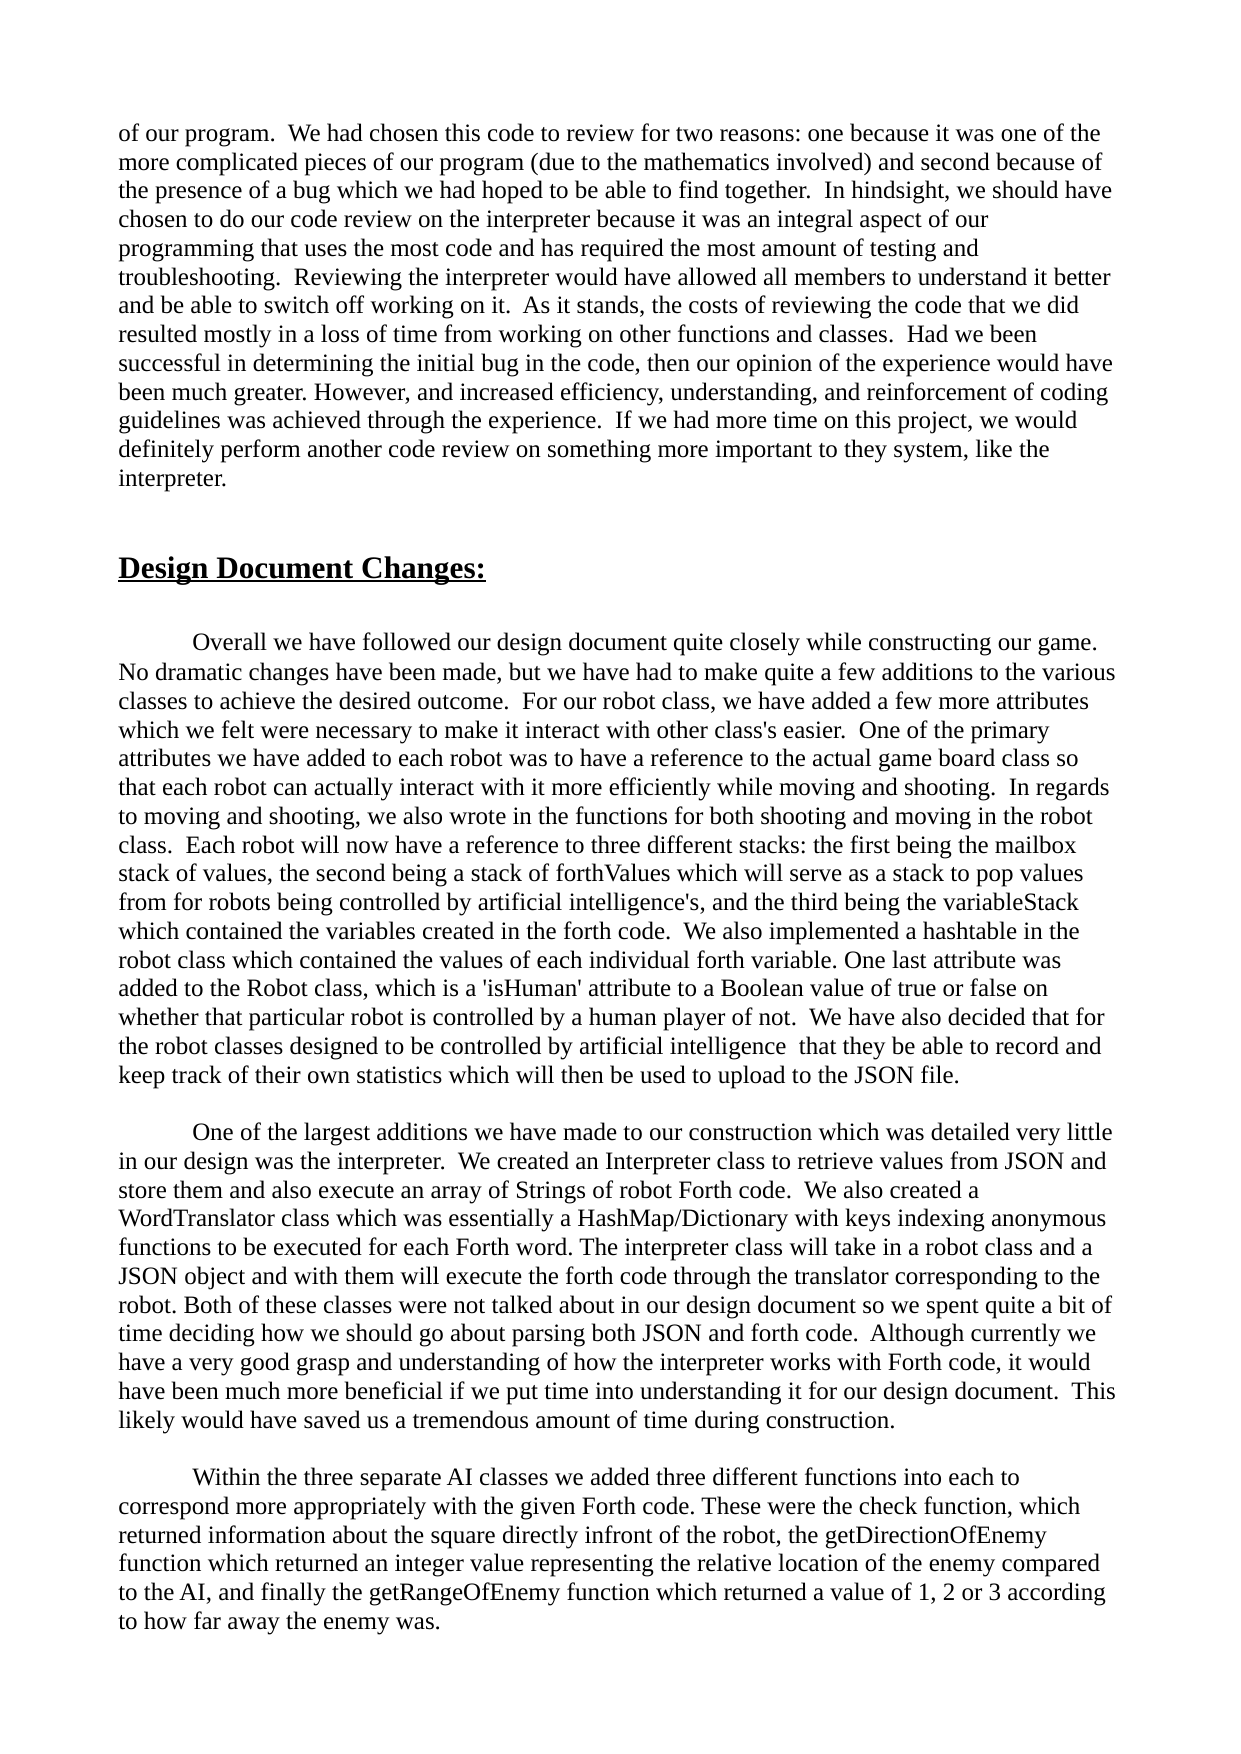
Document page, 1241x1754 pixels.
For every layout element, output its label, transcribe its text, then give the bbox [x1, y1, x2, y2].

text Design Document Changes: [118, 549, 1122, 585]
text One of the largest additions we have made to our construction which was detailed very little in our design was the interpreter. We created an Interpreter class to retrieve values from JSON and store them and also execute an array of Strings of robot Forth code. We also created a WordTranslator class which was essentially a HashMap/Dictionary with keys indexing anonymous functions to be executed for each Forth word. The interpreter class will take in a robot class and a JSON object and with them will execute the forth code through the translator corresponding to the robot. Both of these classes were not talked about in our design document so we spent quite a bit of time deciding how we should go about parsing both JSON and forth code. Although currently we have a very good grasp and understanding of how the interpreter works with Forth code, it would have been much more beneficial if we put time into understanding it for our design document. This likely would have saved us a tremendous amount of time during construction. [118, 1117, 1122, 1433]
text Within the three separate AI classes we added three different functions into each to correspond more appropriately with the given Forth code. These were the check function, which returned information about the square directly infront of the robot, the getDirectionOfEnemy function which returned an integer value representing the relative location of the enemy compared to the AI, and finally the getRangeOfEnemy function which returned a value of 1, 2 or 3 according to how far away the enemy was. [118, 1462, 1122, 1635]
text Overall we have followed our design document quite closely while constructing our game. No dramatic changes have been made, but we have had to make quite a few additions to the various classes to achieve the desired outcome. For our robot class, we have added a few more attributes which we felt were necessary to make it interact with other class's easier. One of the primary attributes we have added to each robot was to have a reference to the actual game board class so that each robot can actually interact with it more efficiently while moving and shooting. In regards to moving and shooting, we also wrote in the functions for both shooting and moving in the robot class. Each robot will now have a reference to three different stacks: the first being the mailbox stack of values, the second being a stack of forthValues which will serve as a stack to pop values from for robots being controlled by artificial intelligence's, and the third being the variableStack which contained the variables created in the forth code. We also implemented a hashtable in the robot class which contained the values of each individual forth variable. One last attribute was added to the Robot class, which is a 'isHuman' attribute to a Boolean value of true or false on whether that particular robot is controlled by a human player of not. We have also decided that for the robot classes designed to be controlled by artificial intelligence that they be able to record and keep track of their own statistics which will then be used to upload to the JSON file. [118, 621, 1122, 1088]
text of our program. We had chosen this code to review for two reasons: one because it was one of the more complicated pieces of our program (due to the mathematics involved) and second because of the presence of a bug which we had hoped to be able to find together. In hindsight, we should have chosen to do our code review on the interpreter because it was an integral aspect of our programming that uses the most code and has required the most amount of testing and troubleshooting. Reviewing the interpreter would have allowed all members to understand it better and be able to switch off working on it. As it stands, the costs of reviewing the code that we did resulted mostly in a loss of time from working on other functions and classes. Had we been successful in determining the initial bug in the code, then our opinion of the experience would have been much greater. However, and increased efficiency, understanding, and reinforcement of coding guidelines was achieved through the experience. If we had more time on this project, we would definitely perform another code review on something more important to they system, like the interpreter. [118, 118, 1122, 492]
